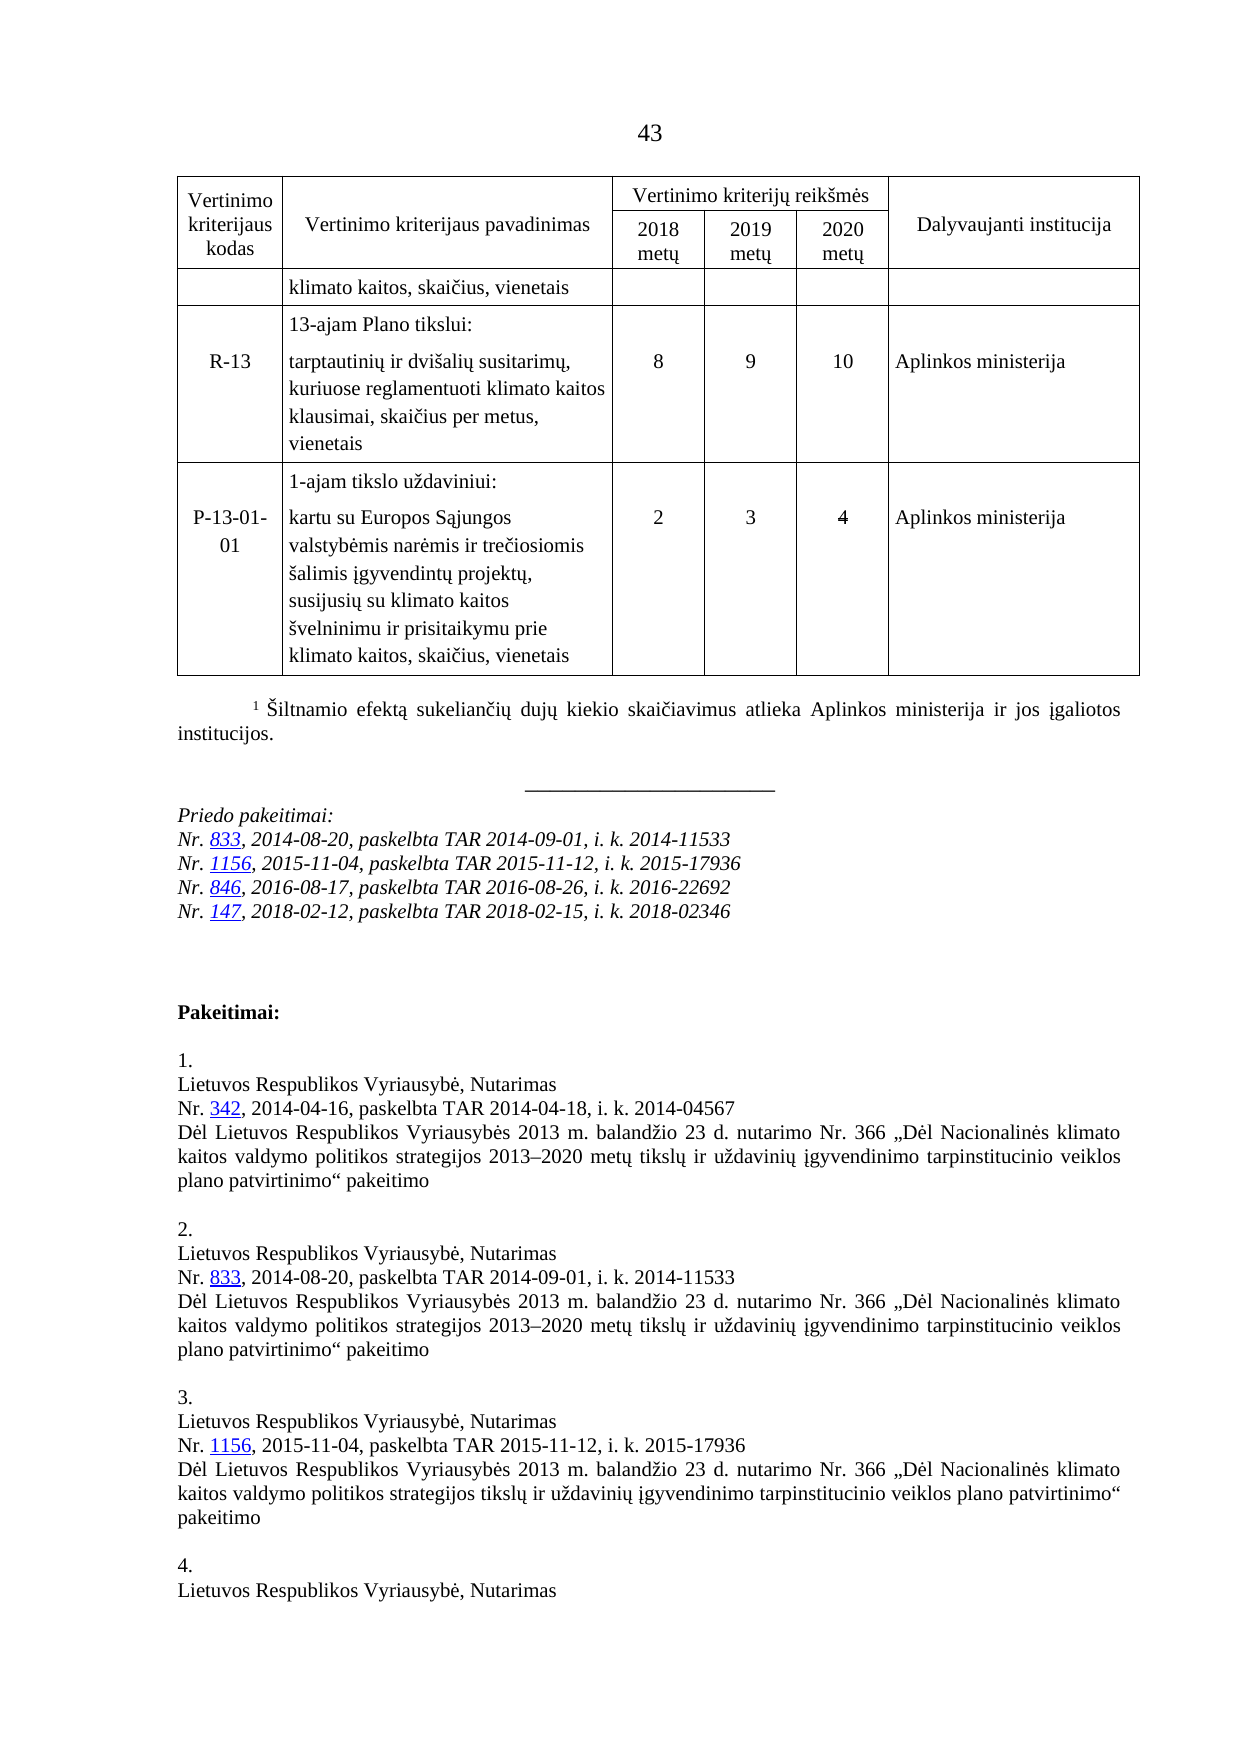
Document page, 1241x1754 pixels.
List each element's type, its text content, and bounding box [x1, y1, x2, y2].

table_cell 4 [797, 499, 888, 674]
table_cell 1-ajam tikslo uždaviniui: [283, 463, 612, 499]
table_cell [889, 269, 1139, 305]
text Nr. 342, 2014-04-16, paskelbta TAR 2014-04-18, i. k. 2014-04567 [177, 1096, 1122, 1120]
text Nr. 833, 2014-08-20, paskelbta TAR 2014-09-01, i. k. 2014-11533 [177, 1265, 1122, 1289]
text Lietuvos Respublikos Vyriausybė, Nutarimas [177, 1241, 1122, 1265]
table_cell [705, 269, 796, 305]
text Lietuvos Respublikos Vyriausybė, Nutarimas [177, 1072, 1122, 1096]
table_cell [705, 463, 796, 499]
text Nr. 846, 2016-08-17, paskelbta TAR 2016-08-26, i. k. 2016-22692 [177, 875, 1122, 899]
table_cell kartu su Europos Sąjungos valstybėmis narėmis ir trečiosiomis šalimis įgyvendintų projektų, susijusių su klimato kaitos švelninimu ir prisitaikymu prie klimato kaitos, skaičius, vienetais [283, 499, 612, 674]
table_cell [178, 269, 282, 305]
table_cell tarptautinių ir dvišalių susitarimų, kuriuose reglamentuoti klimato kaitos klausimai, skaičius per metus, vienetais [283, 343, 612, 462]
table_cell 10 [797, 343, 888, 462]
text Nr. 1156, 2015-11-04, paskelbta TAR 2015-11-12, i. k. 2015-17936 [177, 1433, 1122, 1457]
text 1. [177, 1048, 1122, 1072]
table_cell [705, 306, 796, 343]
table_cell [613, 463, 704, 499]
text 4. [177, 1553, 1122, 1577]
table_cell [178, 463, 282, 499]
table_cell P-13-01-01 [178, 499, 282, 674]
text Dėl Lietuvos Respublikos Vyriausybės 2013 m. balandžio 23 d. nutarimo Nr. 366 „Dėl Nacionalinės klimato kaitos valdymo politikos strategijos 2013–2020 metų tikslų ir uždavinių įgyvendinimo tarpinstitucinio veiklos plano patvirtinimo“ pakeitimo [177, 1120, 1122, 1192]
table_header Vertinimo kriterijaus kodas [178, 177, 282, 268]
table_cell 2019 metų [705, 211, 796, 268]
table_cell R-13 [178, 343, 282, 462]
table_cell Aplinkos ministerija [889, 499, 1139, 674]
table_cell [797, 269, 888, 305]
text 3. [177, 1385, 1122, 1409]
text Priedo pakeitimai: [177, 803, 1122, 827]
table_header Vertinimo kriterijaus pavadinimas [283, 177, 612, 268]
table_cell [889, 463, 1139, 499]
table_cell [797, 306, 888, 343]
table_cell [889, 306, 1139, 343]
table_cell 13-ajam Plano tikslui: [283, 306, 612, 343]
table_cell 8 [613, 343, 704, 462]
text Dėl Lietuvos Respublikos Vyriausybės 2013 m. balandžio 23 d. nutarimo Nr. 366 „Dėl Nacionalinės klimato kaitos valdymo politikos strategijos tikslų ir uždavinių įgyvendinimo tarpinstitucinio veiklos plano patvirtinimo“ pakeitimo [177, 1457, 1122, 1529]
table_cell [613, 269, 704, 305]
text Dėl Lietuvos Respublikos Vyriausybės 2013 m. balandžio 23 d. nutarimo Nr. 366 „Dėl Nacionalinės klimato kaitos valdymo politikos strategijos 2013–2020 metų tikslų ir uždavinių įgyvendinimo tarpinstitucinio veiklos plano patvirtinimo“ pakeitimo [177, 1289, 1122, 1361]
table_cell [178, 306, 282, 343]
text Nr. 147, 2018-02-12, paskelbta TAR 2018-02-15, i. k. 2018-02346 [177, 899, 1122, 923]
table_cell 2018 metų [613, 211, 704, 268]
text 1 Šiltnamio efektą sukeliančių dujų kiekio skaičiavimus atlieka Aplinkos ministerija ir jos įgaliotos institucijos. [177, 697, 1122, 745]
table_cell Aplinkos ministerija [889, 343, 1139, 462]
table_cell 9 [705, 343, 796, 462]
table_cell 3 [705, 499, 796, 674]
table_cell [797, 463, 888, 499]
text Lietuvos Respublikos Vyriausybė, Nutarimas [177, 1409, 1122, 1433]
table_cell [613, 306, 704, 343]
text 2. [177, 1217, 1122, 1241]
text Pakeitimai: [177, 1000, 1122, 1024]
text –––––––––––––––––––– [177, 774, 1122, 803]
table_cell 2 [613, 499, 704, 674]
table_cell klimato kaitos, skaičius, vienetais [283, 269, 612, 305]
table_cell 2020 metų [797, 211, 888, 268]
table_header Dalyvaujanti institucija [889, 177, 1139, 268]
table_header Vertinimo kriterijų reikšmės [613, 177, 888, 209]
text Lietuvos Respublikos Vyriausybė, Nutarimas [177, 1577, 1122, 1602]
text Nr. 833, 2014-08-20, paskelbta TAR 2014-09-01, i. k. 2014-11533 [177, 827, 1122, 851]
text Nr. 1156, 2015-11-04, paskelbta TAR 2015-11-12, i. k. 2015-17936 [177, 851, 1122, 875]
